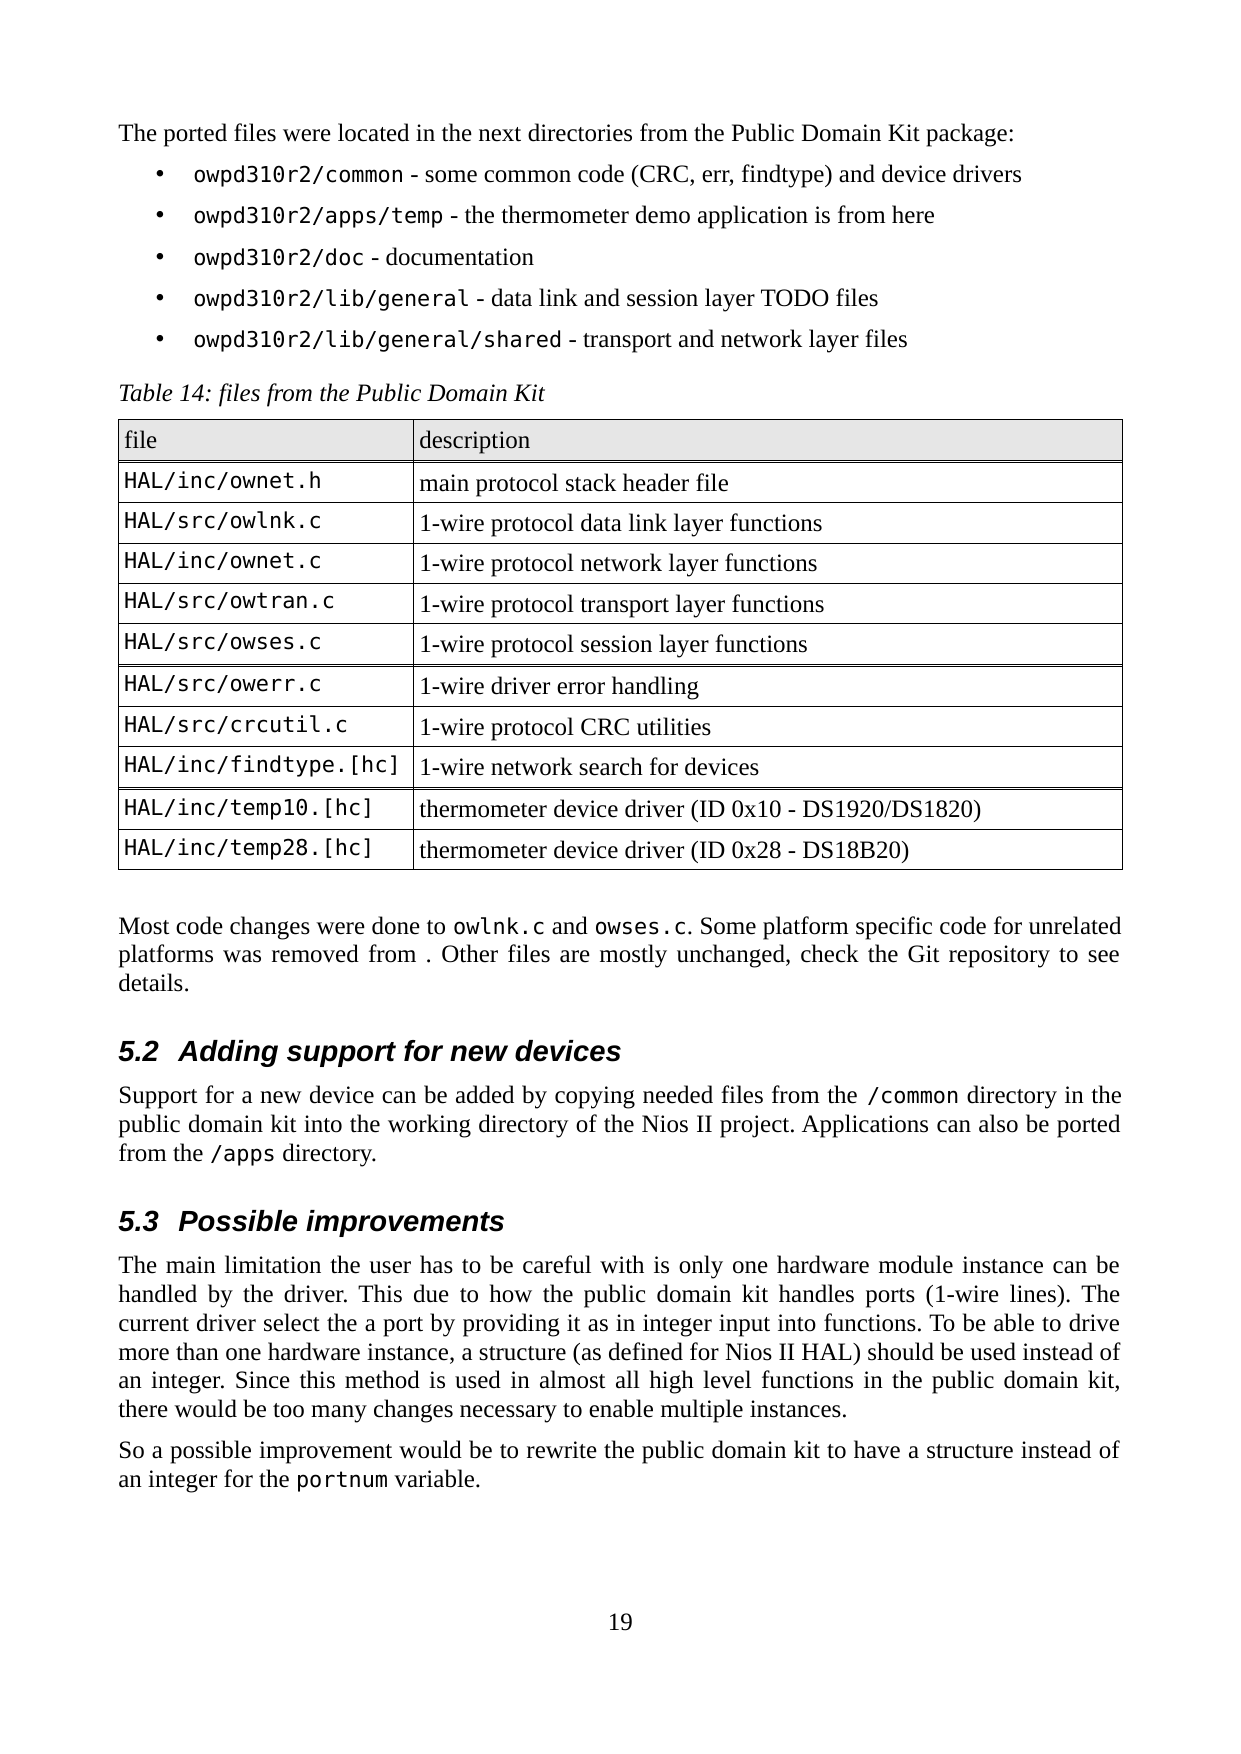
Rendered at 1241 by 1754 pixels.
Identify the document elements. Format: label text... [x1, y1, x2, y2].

table_cell HAL/src/crcutil.c [119, 707, 413, 746]
table_cell HAL/src/owlnk.c [119, 503, 413, 542]
table_cell HAL/inc/findtype.[hc] [119, 747, 413, 787]
list owpd310r2/common - some common code (CRC, err, findtype) and device drivers [156, 159, 1122, 188]
table_cell HAL/inc/temp10.[hc] [119, 790, 413, 829]
list owpd310r2/apps/temp - the thermometer demo application is from here [156, 201, 1122, 229]
table_cell thermometer device driver (ID 0x28 - DS18B20) [414, 830, 1122, 869]
table_cell HAL/src/owtran.c [119, 584, 413, 623]
text Most code changes were done to owlnk.c and owses.c. Some platform specific code for unrelated platforms was removed from . Other files are mostly unchanged, check the Git repository to see details. [118, 911, 1122, 997]
table_header file [119, 420, 413, 460]
list owpd310r2/lib/general/shared - transport and network layer files [156, 324, 1122, 353]
subtitle Possible improvements [118, 1204, 1122, 1238]
table_cell HAL/inc/ownet.h [119, 463, 413, 502]
text The main limitation the user has to be careful with is only one hardware module instance can be handled by the driver. This due to how the public domain kit handles ports (1-wire lines). The current driver select the a port by providing it as in integer input into functions. To be able to drive more than one hardware instance, a structure (as defined for Nios II HAL) should be used instead of an integer. Since this method is used in almost all high level functions in the public domain kit, there would be too many changes necessary to enable multiple instances. [118, 1250, 1122, 1423]
subtitle Adding support for new devices [118, 1034, 1122, 1068]
table_cell HAL/inc/temp28.[hc] [119, 830, 413, 869]
table_cell 1-wire protocol session layer functions [414, 624, 1122, 663]
text Support for a new device can be added by copying needed files from the /common directory in the public domain kit into the working directory of the Nios II project. Applications can also be ported from the /apps directory. [118, 1081, 1122, 1167]
table_cell HAL/src/owses.c [119, 624, 413, 663]
text Table 14: files from the Public Domain Kit [118, 378, 1122, 407]
table_cell thermometer device driver (ID 0x10 - DS1920/DS1820) [414, 790, 1122, 829]
table_cell 1-wire protocol transport layer functions [414, 584, 1122, 623]
list owpd310r2/lib/general - data link and session layer TODO files [156, 283, 1122, 312]
table_cell main protocol stack header file [414, 463, 1122, 502]
text The ported files were located in the next directories from the Public Domain Kit package: [118, 118, 1122, 147]
table_cell 1-wire protocol data link layer functions [414, 503, 1122, 542]
table_header description [414, 420, 1122, 460]
table_cell 1-wire driver error handling [414, 667, 1122, 706]
table_cell 1-wire protocol CRC utilities [414, 707, 1122, 746]
table_cell HAL/inc/ownet.c [119, 544, 413, 583]
text So a possible improvement would be to rewrite the public domain kit to have a structure instead of an integer for the portnum variable. [118, 1435, 1122, 1493]
table_cell HAL/src/owerr.c [119, 667, 413, 706]
table_cell 1-wire protocol network layer functions [414, 544, 1122, 583]
list owpd310r2/doc - documentation [156, 242, 1122, 271]
table_cell 1-wire network search for devices [414, 747, 1122, 787]
